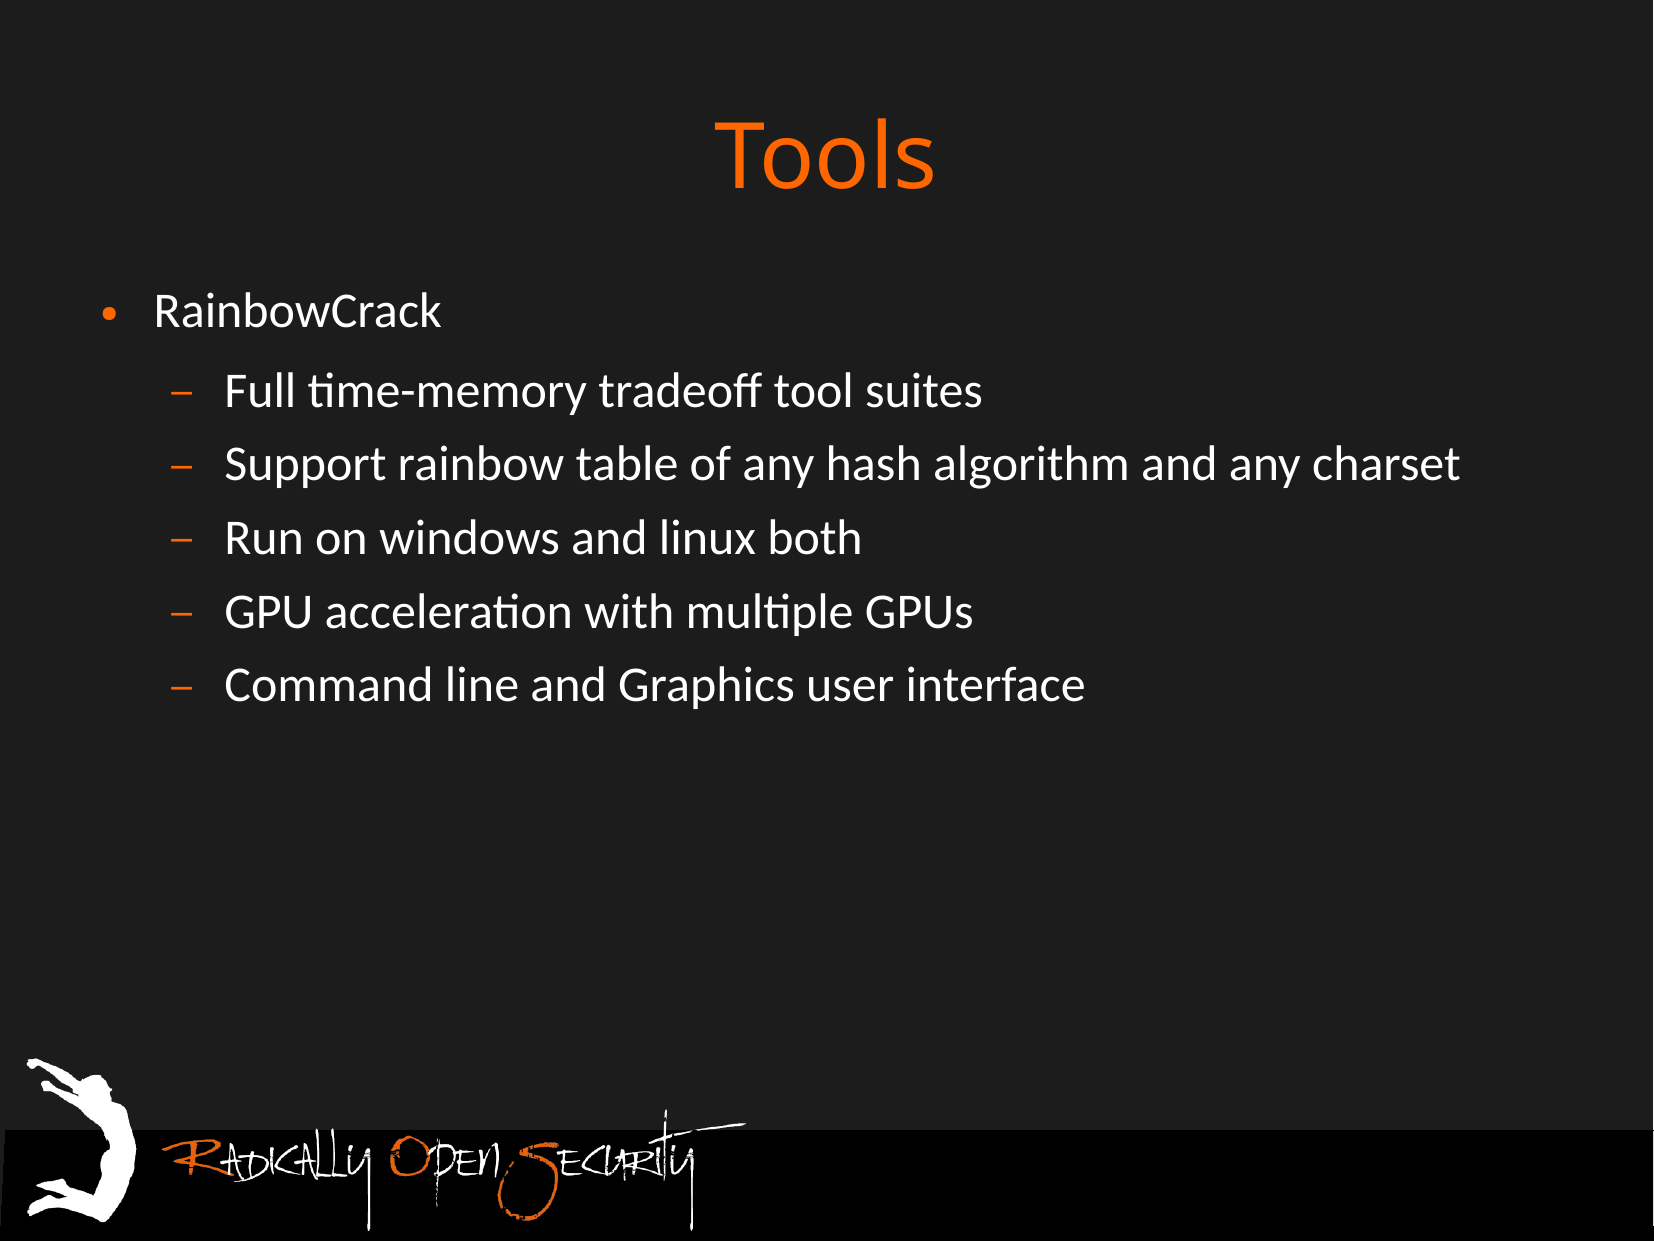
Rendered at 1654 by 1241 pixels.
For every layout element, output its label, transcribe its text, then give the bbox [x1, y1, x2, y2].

picture [0, 1022, 778, 1241]
list RainbowCrack Full time-memory tradeoff tool suites Support rainbow table of any hash algorithm and any charset Run on windows and linux both GPU acceleration with multiple GPUs Command line and Graphics user interface [82, 290, 1571, 1010]
title Tools [82, 49, 1571, 257]
